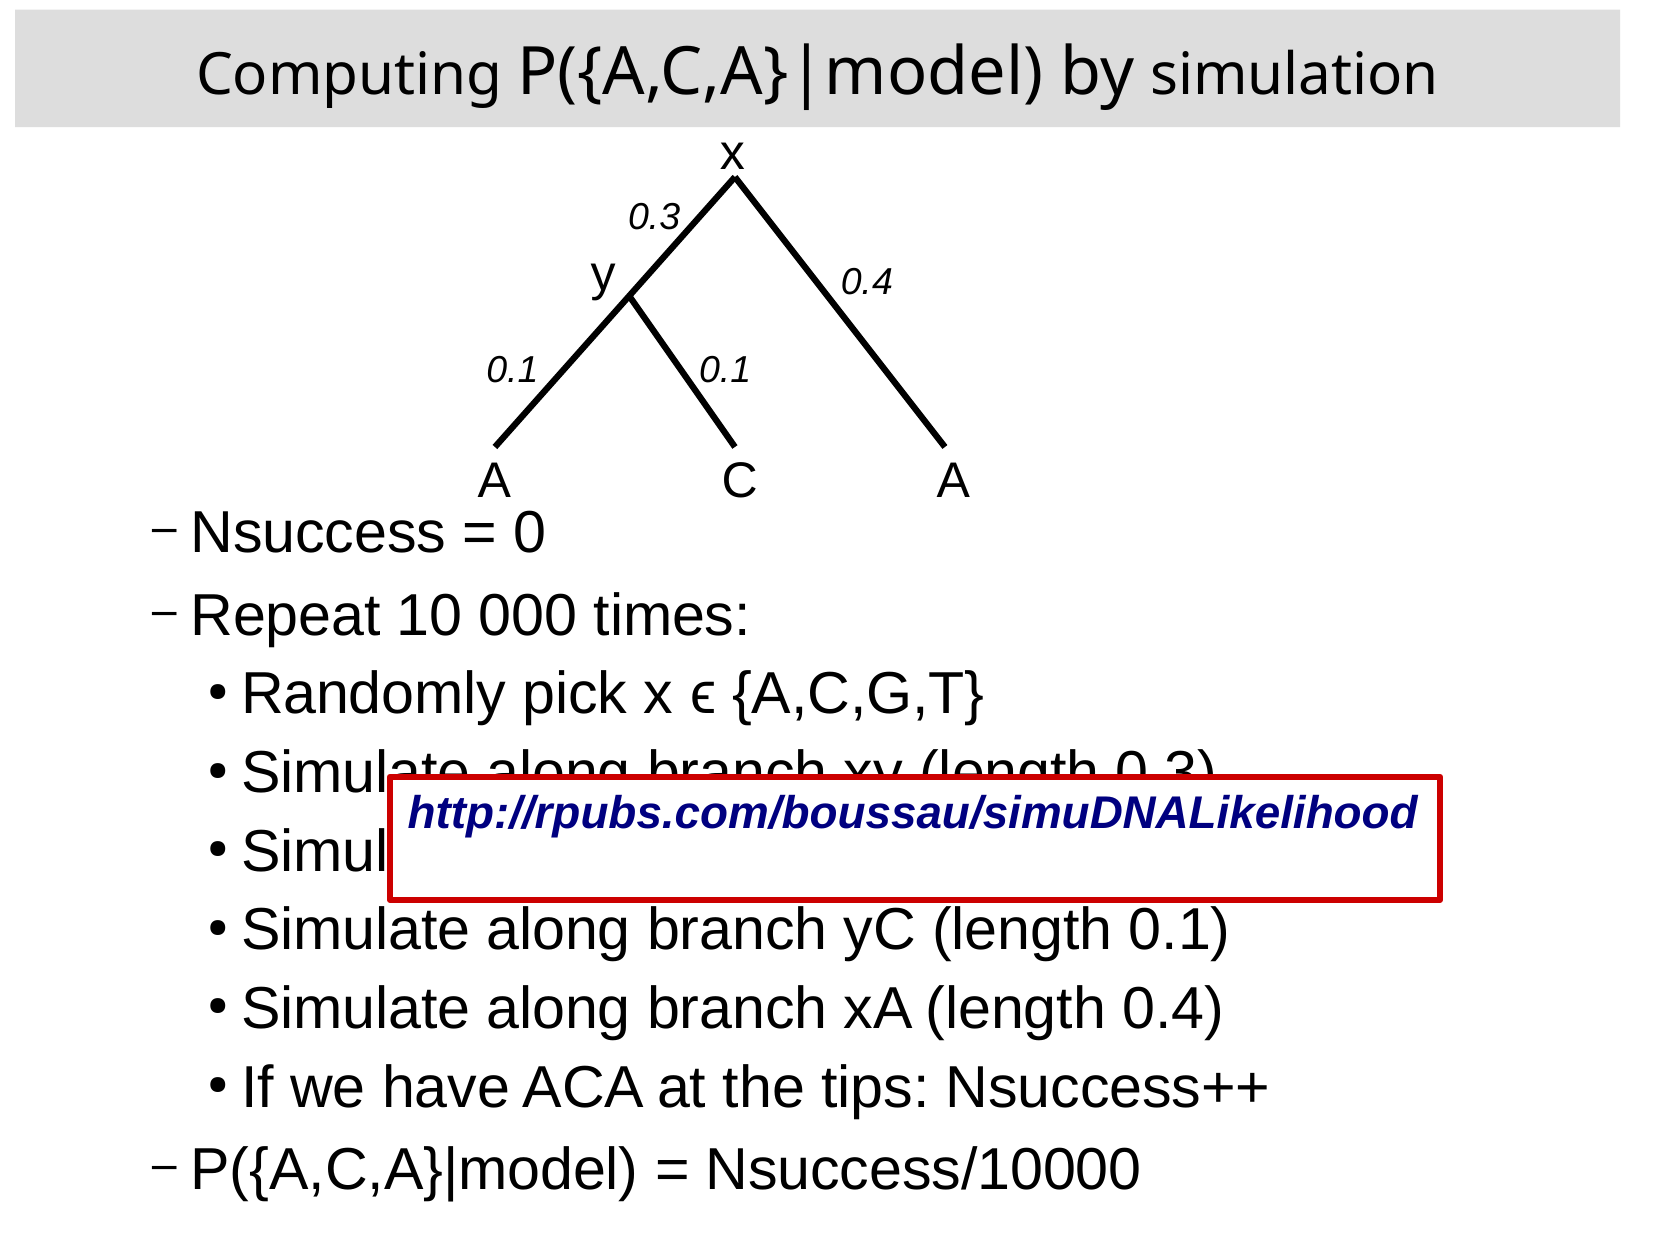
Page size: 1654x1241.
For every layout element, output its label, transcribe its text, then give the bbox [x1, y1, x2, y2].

text_box A [921, 444, 967, 516]
list Nsuccess = 0 Repeat 10 000 times: Randomly pick x ϵ {A,C,G,T} Simulate along branch xy (length 0.3) Simulate along branch yA (length 0.1) Simulate along branch yC (length 0.1) Simulate along branch xA (length 0.4) If we have ACA at the tips: Nsuccess++ P({A,C,A}|model) = Nsuccess/10000 [90, 452, 1621, 1216]
text_box C [706, 444, 752, 516]
text_box 0.1 [684, 341, 790, 399]
text_box http://rpubs.com/boussau/simuDNALikelihood [390, 776, 1441, 901]
text_box 0.3 [613, 187, 719, 245]
text_box 0.1 [471, 341, 577, 399]
title Computing P({A,C,A}|model) by simulation [15, 9, 1621, 128]
text_box 0.4 [826, 252, 932, 310]
text_box A [462, 444, 508, 516]
text_box x [704, 116, 750, 244]
text_box y [575, 238, 621, 365]
